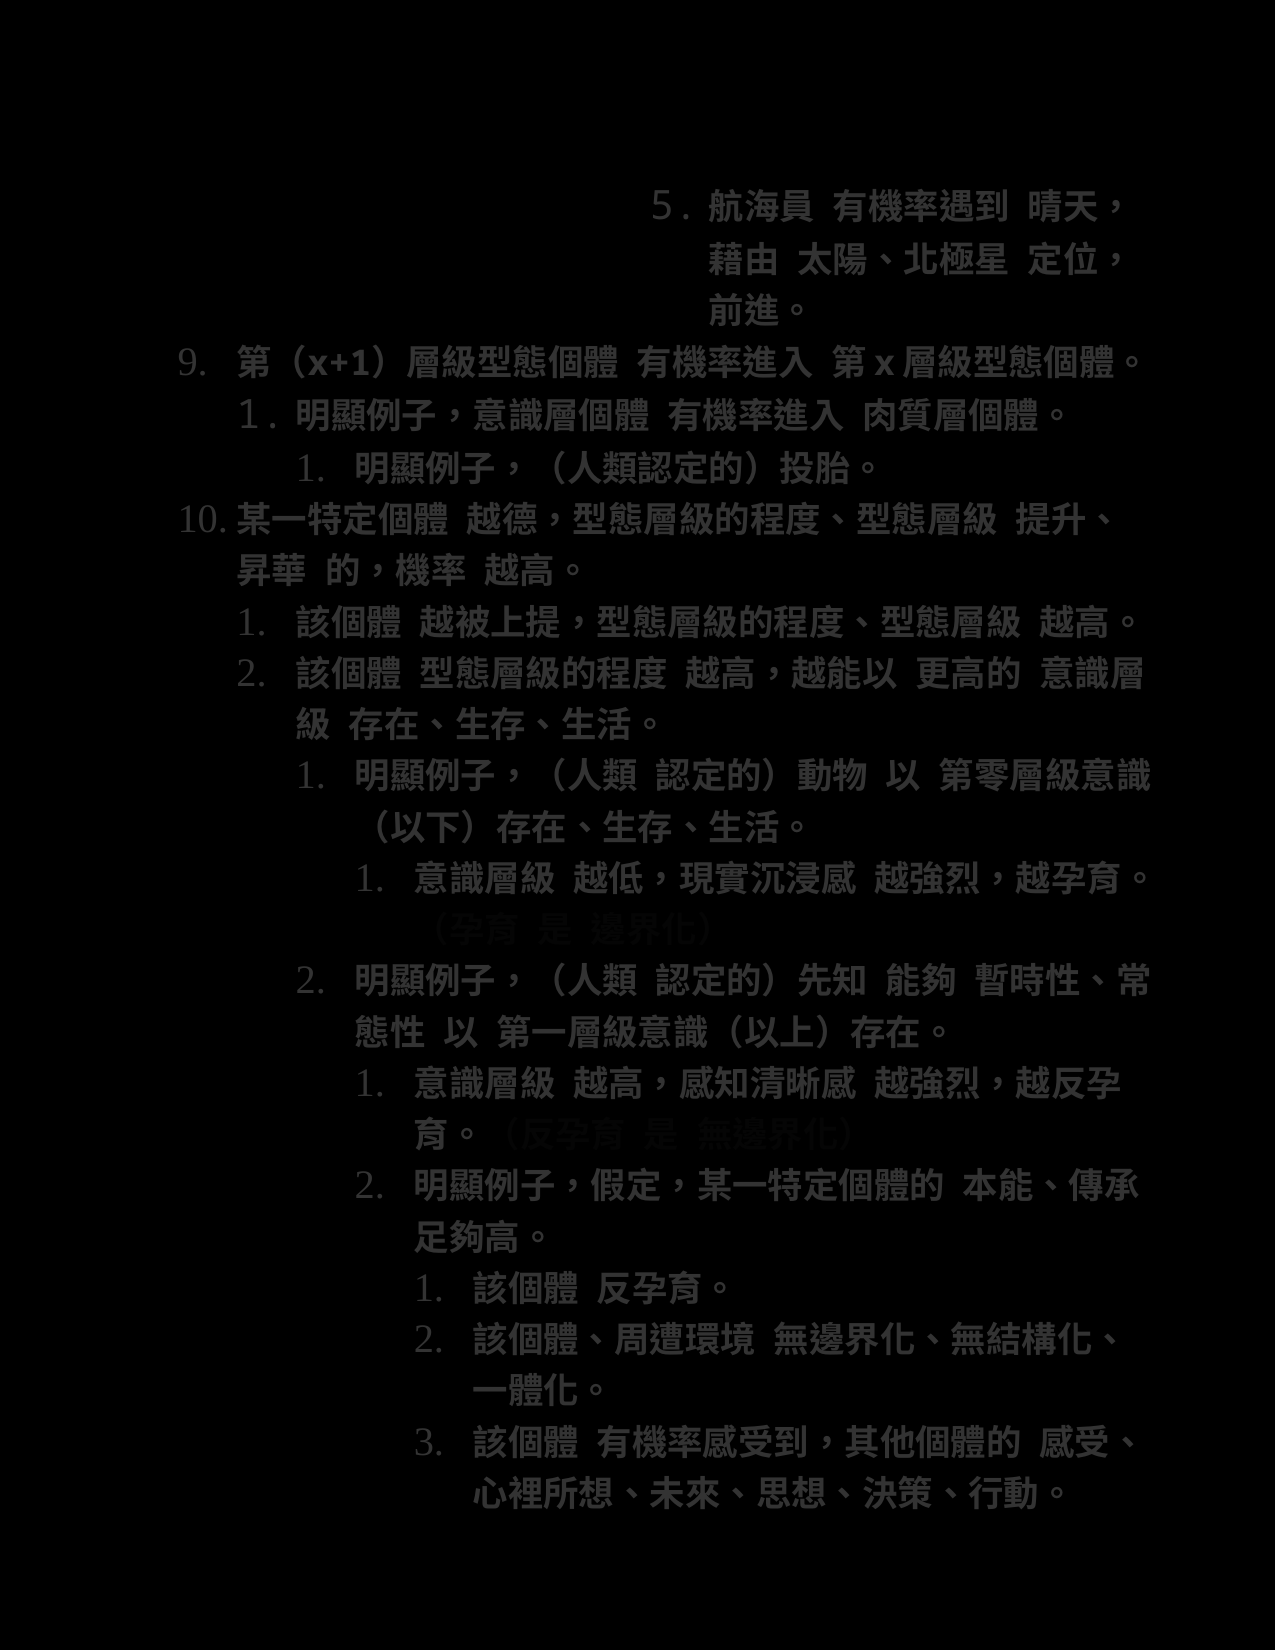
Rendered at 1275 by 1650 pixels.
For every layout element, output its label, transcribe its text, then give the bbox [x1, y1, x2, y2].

list 明顯例子，意識層個體 有機率進入 肉質層個體。 [236, 385, 1157, 440]
list 該個體、周遭環境 無邊界化、無結構化、一體化。 [413, 1312, 1157, 1414]
list 該個體 越被上提，型態層級的程度、型態層級 越高。 [236, 594, 1157, 645]
list 該個體 型態層級的程度 越高，越能以 更高的 意識層級 存在、生存、生活。 [236, 645, 1157, 748]
list 意識層級 越低，現實沉浸感 越強烈，越孕育。（孕育 是 邊界化） [354, 850, 1157, 953]
list 該個體 有機率感受到，其他個體的 感受、心裡所想、未來、思想、決策、行動。 [413, 1414, 1157, 1517]
list 某一特定個體 越德，型態層級的程度、型態層級 提升、昇華 的，機率 越高。 [177, 492, 1157, 594]
list 第（x+1）層級型態個體 有機率進入 第x層級型態個體。 [177, 334, 1157, 385]
list 航海員 有機率遇到 晴天，藉由 太陽、北極星 定位，前進。 [649, 176, 1157, 334]
list 明顯例子，（人類 認定的）動物 以 第零層級意識（以下）存在、生存、生活。 [295, 748, 1157, 850]
list 該個體 反孕育。 [413, 1260, 1157, 1312]
list 明顯例子，假定，某一特定個體的 本能、傳承 足夠高。 [354, 1158, 1157, 1260]
list 明顯例子，（人類 認定的）先知 能夠 暫時性、常態性 以 第一層級意識（以上）存在。 [295, 953, 1157, 1055]
list 意識層級 越高，感知清晰感 越強烈，越反孕育。（反孕育 是 無邊界化） [354, 1055, 1157, 1158]
list 明顯例子，（人類認定的）投胎。 [295, 440, 1157, 492]
